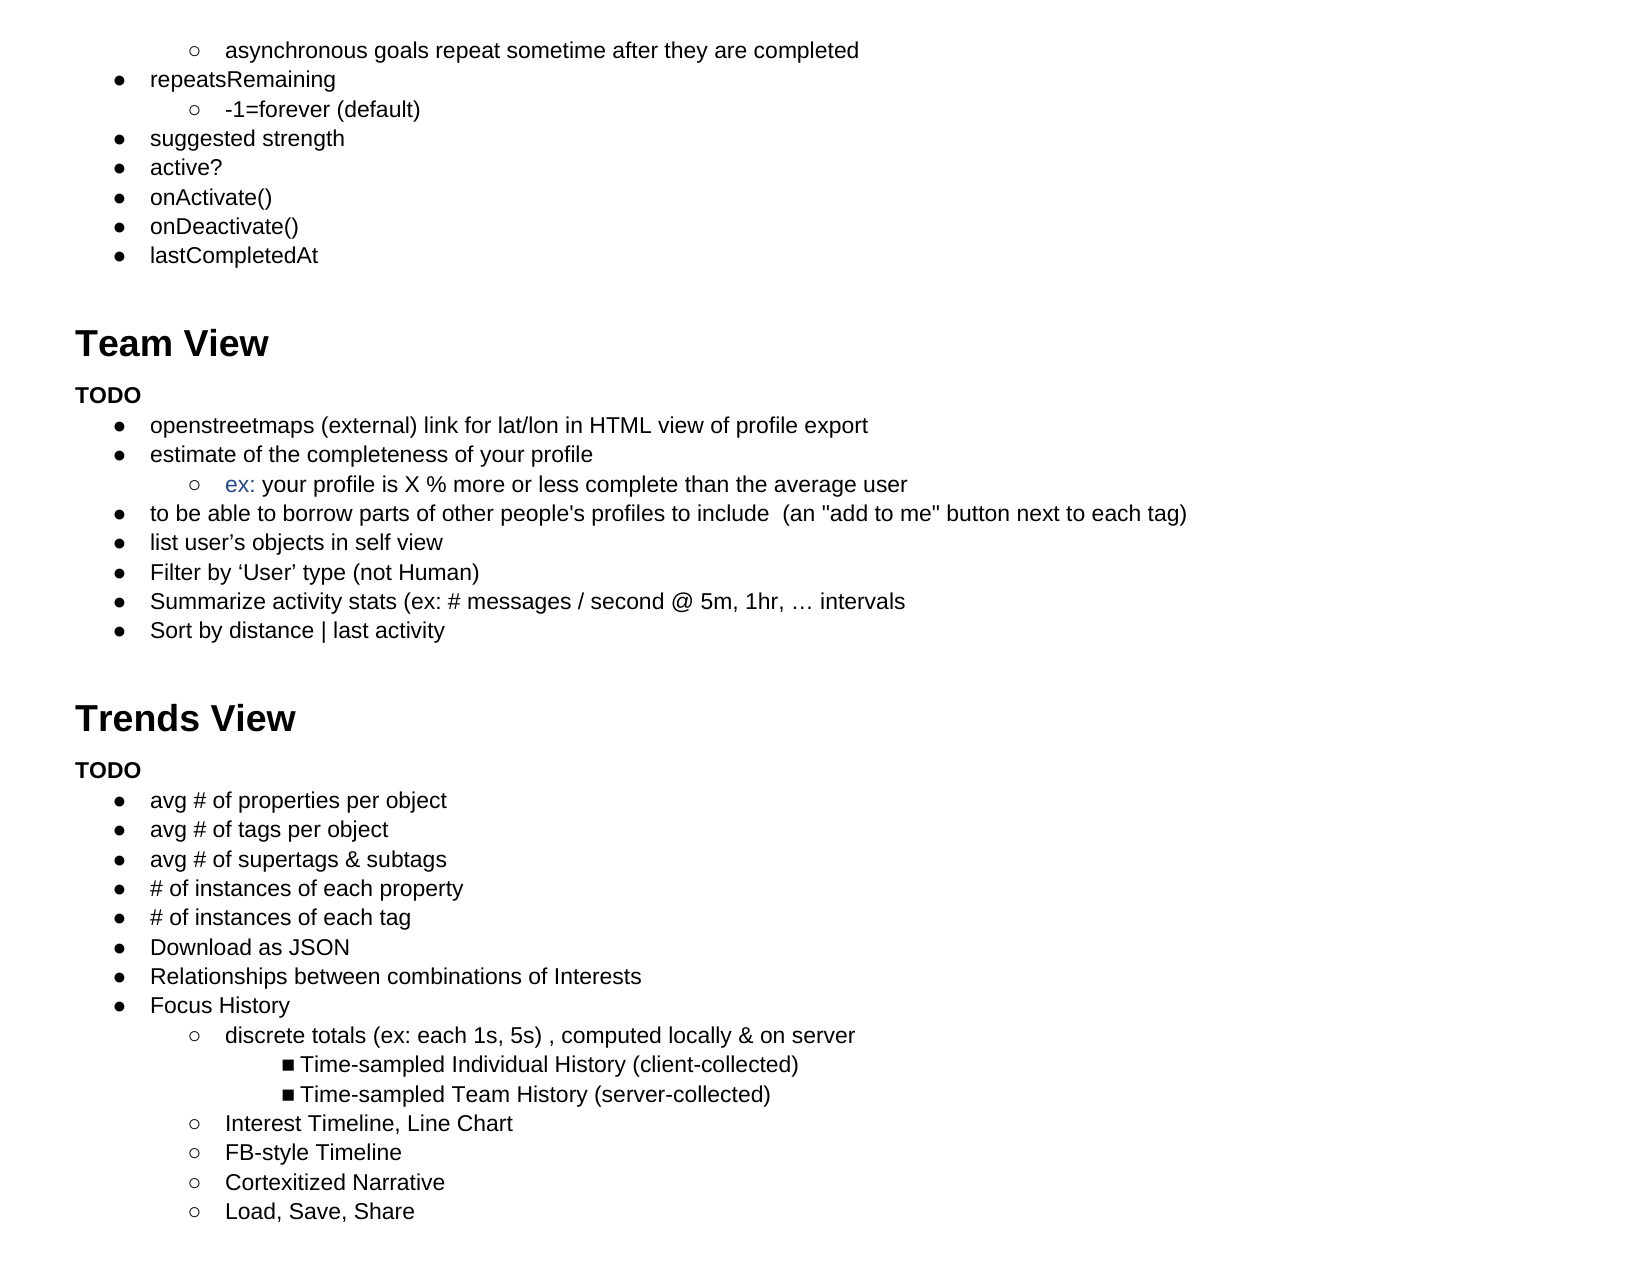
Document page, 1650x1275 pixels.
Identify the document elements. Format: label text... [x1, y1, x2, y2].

list estimate of the completeness of your profile [150, 442, 1462, 467]
list Time-sampled Team History (server-collected) [281, 1081, 1312, 1107]
list suggested strength [112, 126, 1462, 151]
list avg # of tags per object [112, 817, 1312, 842]
list Cortexitized Narrative [187, 1169, 1312, 1195]
list repeatsRemaining [112, 67, 1462, 92]
list asynchronous goals repeat sometime after they are completed [187, 37, 1462, 63]
list to be able to borrow parts of other people's profiles to include (an "add to me" button next to each tag) [75, 501, 1462, 526]
list ex: your profile is X % more or less complete than the average user [112, 471, 1462, 497]
list Time-sampled Individual History (client-collected) [281, 1052, 1312, 1077]
list Filter by ‘User’ type (not Human) [75, 559, 1462, 585]
list Focus History [112, 993, 1312, 1019]
list lastCompletedAt [112, 243, 1462, 269]
list onDeactivate() [112, 214, 1462, 239]
list Sort by distance | last activity [75, 618, 1462, 644]
subtitle Team View [75, 322, 1462, 364]
list list user’s objects in self view [75, 530, 1462, 556]
list -1=forever (default) [187, 96, 1462, 122]
list Download as JSON [112, 934, 1312, 960]
list FB-style Timeline [187, 1140, 1312, 1166]
list Relationships between combinations of Interests [112, 964, 1312, 989]
text TODO [75, 758, 1462, 784]
list active? [112, 155, 1462, 181]
text TODO [75, 383, 1462, 409]
list onActivate() [112, 184, 1462, 210]
list avg # of properties per object [112, 787, 1312, 813]
list Interest Timeline, Line Chart [187, 1111, 1312, 1136]
list avg # of supertags & subtags [112, 846, 1312, 872]
list Load, Save, Share [187, 1199, 1312, 1224]
list openstreetmaps (external) link for lat/lon in HTML view of profile export [150, 412, 1462, 438]
list discrete totals (ex: each 1s, 5s) , computed locally & on server [187, 1022, 1312, 1048]
subtitle Trends View [75, 697, 1462, 739]
list # of instances of each property [112, 876, 1312, 901]
list # of instances of each tag [112, 905, 1312, 931]
list Summarize activity stats (ex: # messages / second @ 5m, 1hr, … intervals [75, 589, 1462, 614]
